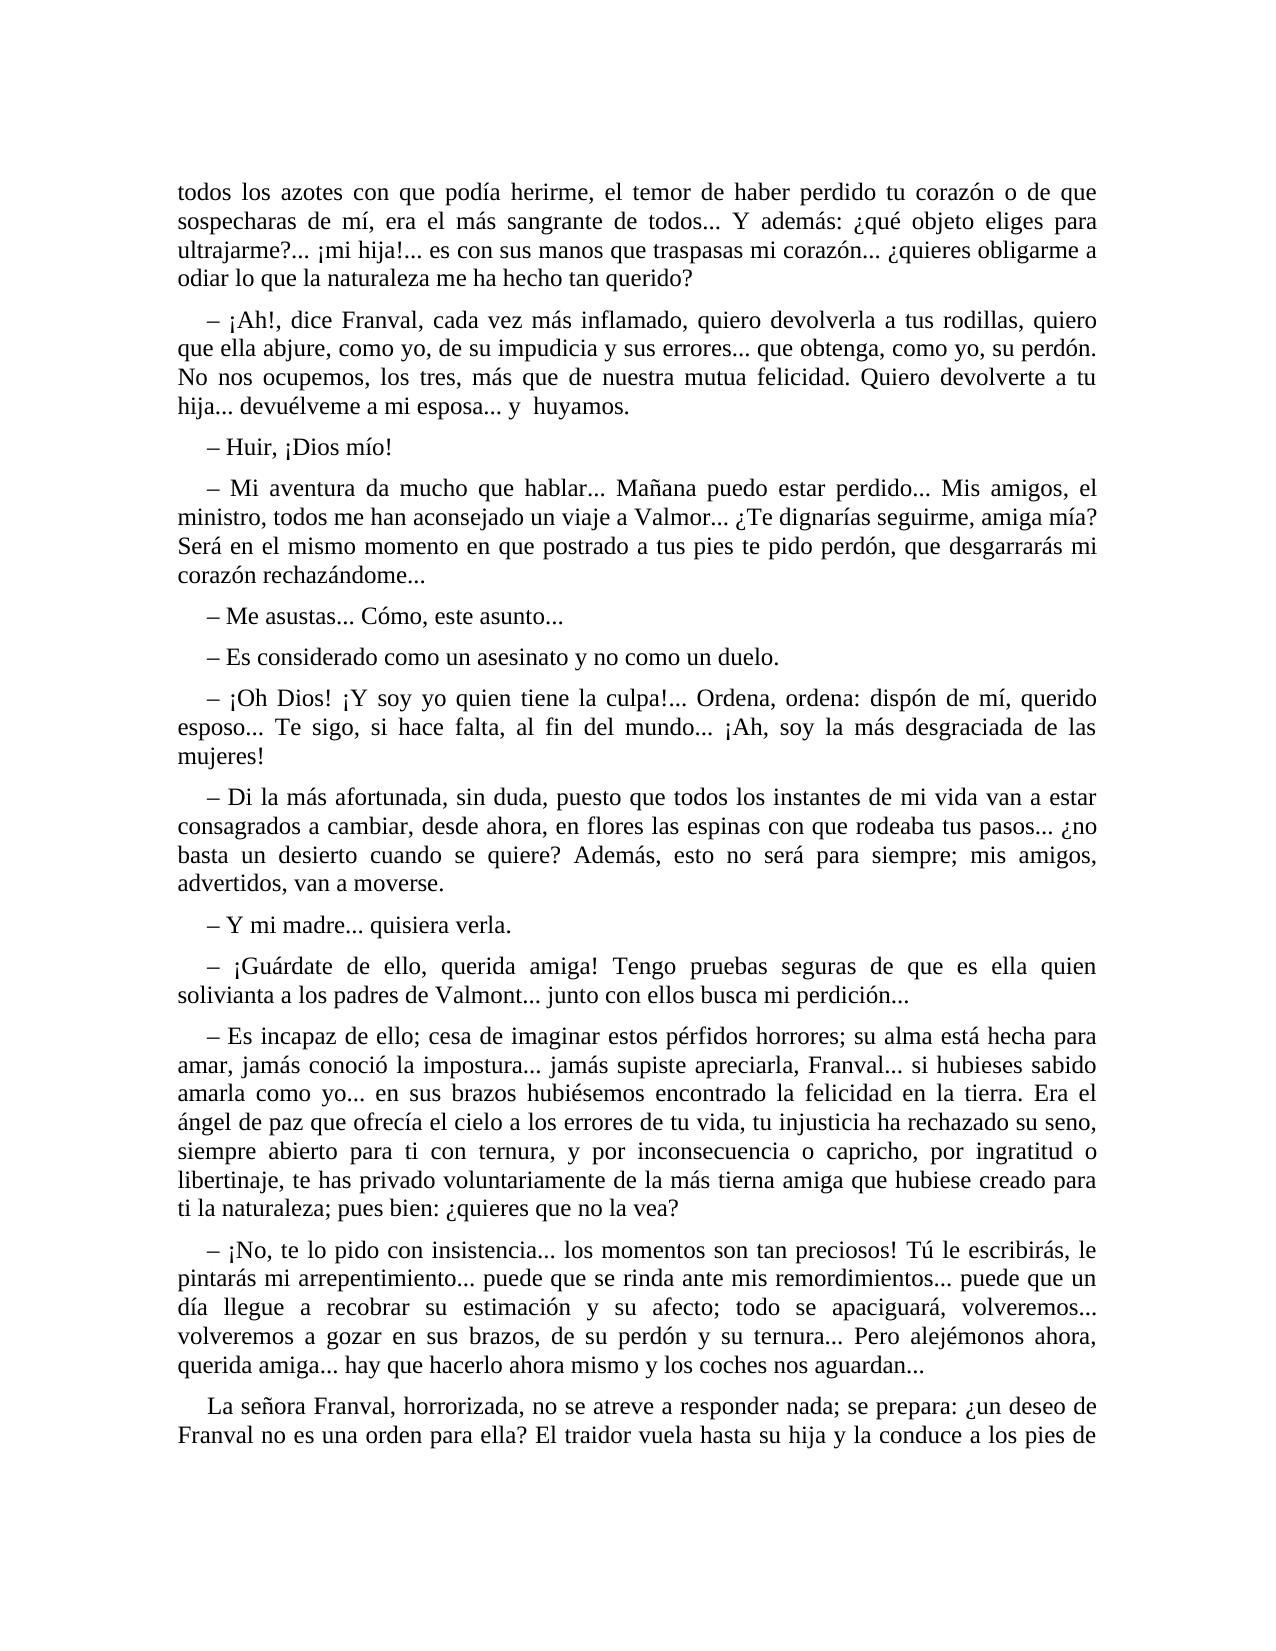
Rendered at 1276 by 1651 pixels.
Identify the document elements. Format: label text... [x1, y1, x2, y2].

text – Di la más afortunada, sin duda, puesto que todos los instantes de mi vida van a estar consagrados a cambiar, desde ahora, en flores las espinas con que rodeaba tus pasos... ¿no basta un desierto cuando se quiere? Además, esto no será para siempre; mis amigos, advertidos, van a moverse. [177, 782, 1098, 897]
text – ¡No, te lo pido con insistencia... los momentos son tan preciosos! Tú le escribirás, le pintarás mi arrepentimiento... puede que se rinda ante mis remordimientos... puede que un día llegue a recobrar su estimación y su afecto; todo se apaciguará, volveremos... volveremos a gozar en sus brazos, de su perdón y su ternura... Pero alejémonos ahora, querida amiga... hay que hacerlo ahora mismo y los coches nos aguardan... [177, 1235, 1098, 1378]
text – Mi aventura da mucho que hablar... Mañana puedo estar perdido... Mis amigos, el ministro, todos me han aconsejado un viaje a Valmor... ¿Te dignarías seguirme, amiga mía? Será en el mismo momento en que postrado a tus pies te pido perdón, que desgarrarás mi corazón rechazándome... [177, 473, 1098, 588]
text – ¡Ah!, dice Franval, cada vez más inflamado, quiero devolverla a tus rodillas, quiero que ella abjure, como yo, de su impudicia y sus errores... que obtenga, como yo, su perdón. No nos ocupemos, los tres, más que de nuestra mutua felicidad. Quiero devolverte a tu hija... devuélveme a mi esposa... y huyamos. [177, 305, 1098, 420]
text – ¡Guárdate de ello, querida amiga! Tengo pruebas seguras de que es ella quien solivianta a los padres de Valmont... junto con ellos busca mi perdición... [177, 951, 1098, 1008]
text La señora Franval, horrorizada, no se atreve a responder nada; se prepara: ¿un deseo de Franval no es una orden para ella? El traidor vuela hasta su hija y la conduce a los pies de [177, 1391, 1098, 1448]
text – Es considerado como un asesinato y no como un duelo. [177, 642, 1098, 671]
text – Huir, ¡Dios mío! [177, 432, 1098, 461]
text – Me asustas... Cómo, este asunto... [177, 601, 1098, 630]
text – Es incapaz de ello; cesa de imaginar estos pérfidos horrores; su alma está hecha para amar, jamás conoció la impostura... jamás supiste apreciarla, Franval... si hubieses sabido amarla como yo... en sus brazos hubiésemos encontrado la felicidad en la tierra. Era el ángel de paz que ofrecía el cielo a los errores de tu vida, tu injusticia ha rechazado su seno, siempre abierto para ti con ternura, y por inconsecuencia o capricho, por ingratitud o libertinaje, te has privado voluntariamente de la más tierna amiga que hubiese creado para ti la naturaleza; pues bien: ¿quieres que no la vea? [177, 1021, 1098, 1222]
text todos los azotes con que podía herirme, el temor de haber perdido tu corazón o de que sospecharas de mí, era el más sangrante de todos... Y además: ¿qué objeto eliges para ultrajarme?... ¡mi hija!... es con sus manos que traspasas mi corazón... ¿quieres obligarme a odiar lo que la naturaleza me ha hecho tan querido? [177, 177, 1098, 292]
text – Y mi madre... quisiera verla. [177, 910, 1098, 938]
text – ¡Oh Dios! ¡Y soy yo quien tiene la culpa!... Ordena, ordena: dispón de mí, querido esposo... Te sigo, si hace falta, al fin del mundo... ¡Ah, soy la más desgraciada de las mujeres! [177, 683, 1098, 770]
